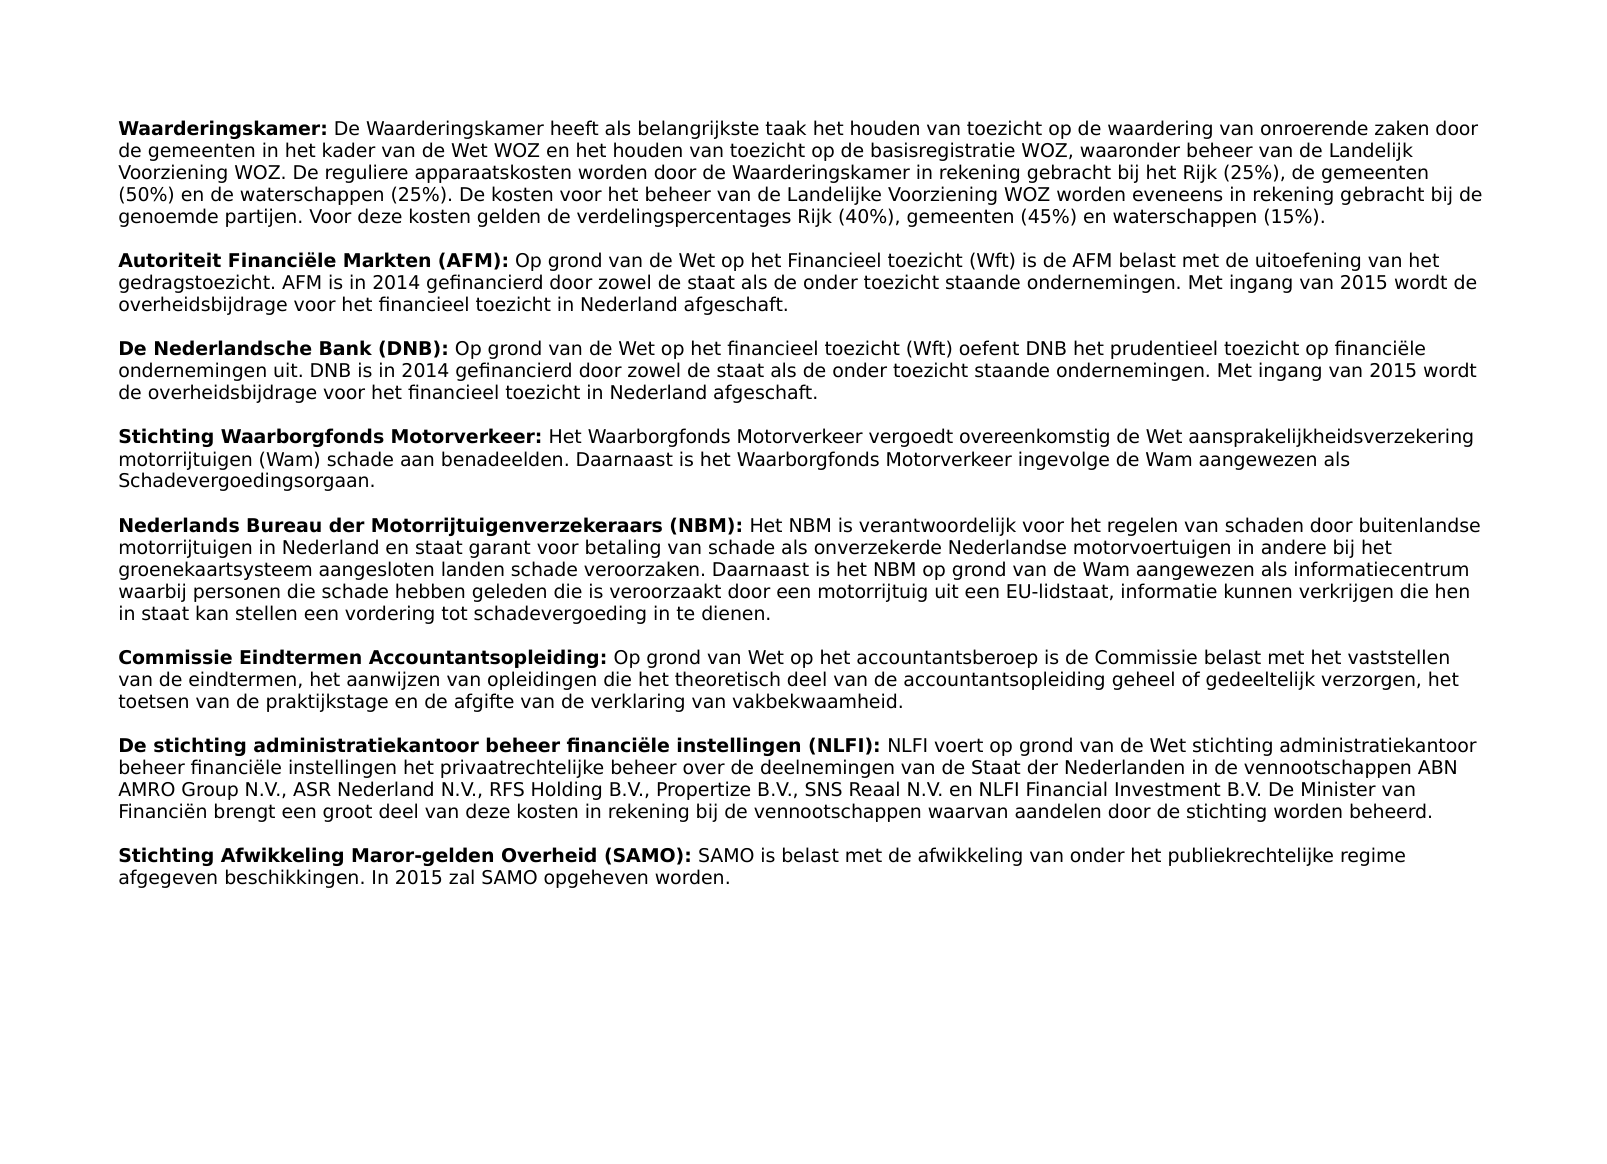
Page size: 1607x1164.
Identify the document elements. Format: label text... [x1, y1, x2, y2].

text De Nederlandsche Bank (DNB): Op grond van de Wet op het financieel toezicht (Wft) oefent DNB het prudentieel toezicht op financiële ondernemingen uit. DNB is in 2014 gefinancierd door zowel de staat als de onder toezicht staande ondernemingen. Met ingang van 2015 wordt de overheidsbijdrage voor het financieel toezicht in Nederland afgeschaft. [118, 338, 1488, 404]
text Waarderingskamer: De Waarderingskamer heeft als belangrijkste taak het houden van toezicht op de waardering van onroerende zaken door de gemeenten in het kader van de Wet WOZ en het houden van toezicht op de basisregistratie WOZ, waaronder beheer van de Landelijk Voorziening WOZ. De reguliere apparaatskosten worden door de Waarderingskamer in rekening gebracht bij het Rijk (25%), de gemeenten (50%) en de waterschappen (25%). De kosten voor het beheer van de Landelijke Voorziening WOZ worden eveneens in rekening gebracht bij de genoemde partijen. Voor deze kosten gelden de verdelingspercentages Rijk (40%), gemeenten (45%) en waterschappen (15%). [118, 118, 1488, 228]
text Stichting Waarborgfonds Motorverkeer: Het Waarborgfonds Motorverkeer vergoedt overeenkomstig de Wet aansprakelijkheidsverzekering motorrijtuigen (Wam) schade aan benadeelden. Daarnaast is het Waarborgfonds Motorverkeer ingevolge de Wam aangewezen als Schadevergoedingsorgaan. [118, 426, 1488, 492]
text Commissie Eindtermen Accountantsopleiding: Op grond van Wet op het accountantsberoep is de Commissie belast met het vaststellen van de eindtermen, het aanwijzen van opleidingen die het theoretisch deel van de accountantsopleiding geheel of gedeeltelijk verzorgen, het toetsen van de praktijkstage en de afgifte van de verklaring van vakbekwaamheid. [118, 647, 1488, 713]
text De stichting administratiekantoor beheer financiële instellingen (NLFI): NLFI voert op grond van de Wet stichting administratiekantoor beheer financiële instellingen het privaatrechtelijke beheer over de deelnemingen van de Staat der Nederlanden in de vennootschappen ABN AMRO Group N.V., ASR Nederland N.V., RFS Holding B.V., Propertize B.V., SNS Reaal N.V. en NLFI Financial Investment B.V. De Minister van Financiën brengt een groot deel van deze kosten in rekening bij de vennootschappen waarvan aandelen door de stichting worden beheerd. [118, 735, 1488, 823]
text Nederlands Bureau der Motorrijtuigenverzekeraars (NBM): Het NBM is verantwoordelijk voor het regelen van schaden door buitenlandse motorrijtuigen in Nederland en staat garant voor betaling van schade als onverzekerde Nederlandse motorvoertuigen in andere bij het groenekaartsysteem aangesloten landen schade veroorzaken. Daarnaast is het NBM op grond van de Wam aangewezen als informatiecentrum waarbij personen die schade hebben geleden die is veroorzaakt door een motorrijtuig uit een EU-lidstaat, informatie kunnen verkrijgen die hen in staat kan stellen een vordering tot schadevergoeding in te dienen. [118, 514, 1488, 624]
text Autoriteit Financiële Markten (AFM): Op grond van de Wet op het Financieel toezicht (Wft) is de AFM belast met de uitoefening van het gedragstoezicht. AFM is in 2014 gefinancierd door zowel de staat als de onder toezicht staande ondernemingen. Met ingang van 2015 wordt de overheidsbijdrage voor het financieel toezicht in Nederland afgeschaft. [118, 250, 1488, 316]
text Stichting Afwikkeling Maror-gelden Overheid (SAMO): SAMO is belast met de afwikkeling van onder het publiekrechtelijke regime afgegeven beschikkingen. In 2015 zal SAMO opgeheven worden. [118, 845, 1488, 889]
